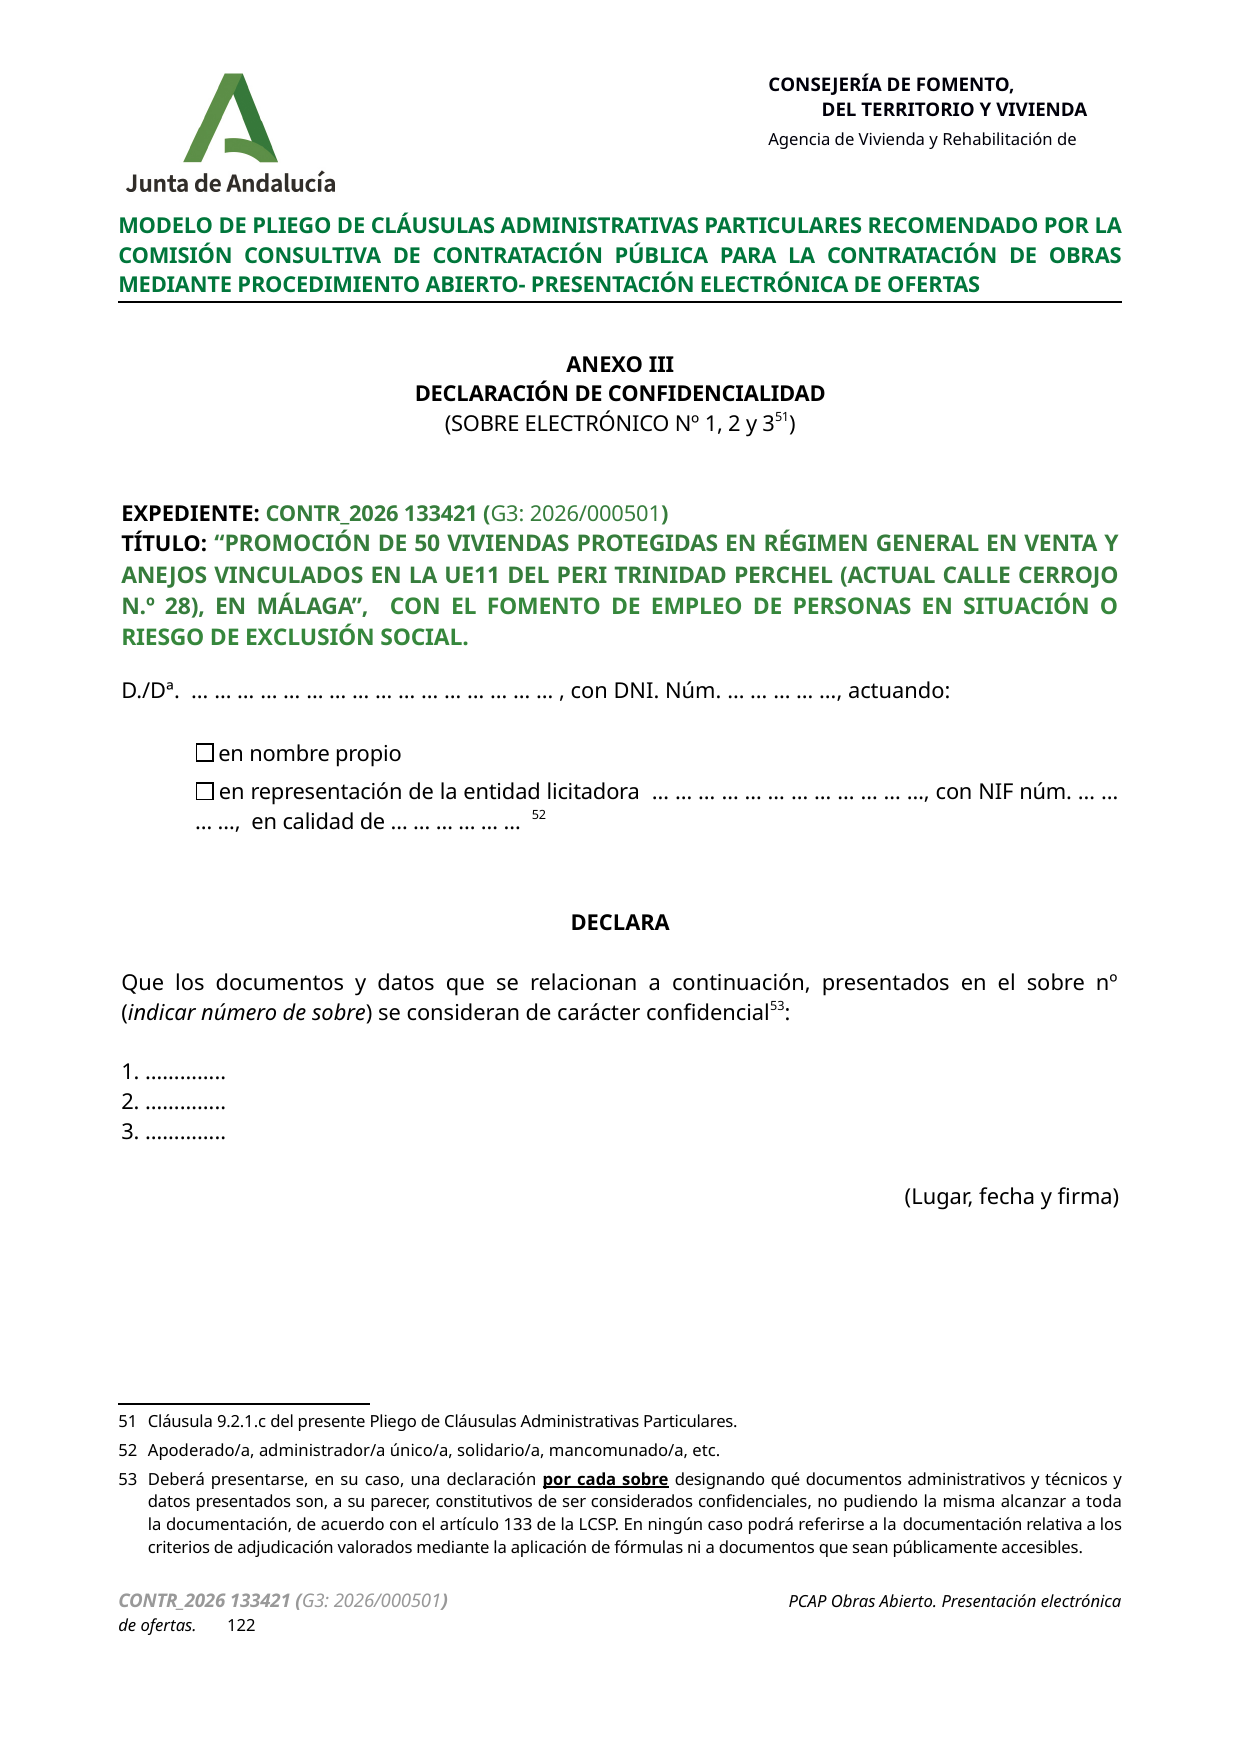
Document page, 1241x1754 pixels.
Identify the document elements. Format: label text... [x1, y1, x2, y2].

text D./Dª. … … … … … … … … … … … … … … … … , con DNI. Núm. … … … … …, actuando: [118, 675, 1122, 705]
text Cláusula 9.2.1.c del presente Pliego de Cláusulas Administrativas Particulares. [118, 1410, 1122, 1433]
text EXPEDIENTE: CONTR_2026 133421 (G3: 2026/000501) [118, 497, 1122, 527]
text 1. ………….. [118, 1056, 1122, 1086]
text (SOBRE ELECTRÓNICO Nº 1, 2 y 3) [118, 408, 1122, 438]
text Que los documentos y datos que se relacionan a continuación, presentados en el sobre nº (indicar número de sobre) se consideran de carácter confidencial: [118, 967, 1122, 1026]
text TÍTULO: “PROMOCIÓN DE 50 VIVIENDAS PROTEGIDAS EN RÉGIMEN GENERAL EN VENTA Y ANEJOS VINCULADOS EN LA UE11 DEL PERI TRINIDAD PERCHEL (ACTUAL CALLE CERROJO N.º 28), EN MÁLAGA”, CON EL FOMENTO DE EMPLEO DE PERSONAS EN SITUACIÓN O RIESGO DE EXCLUSIÓN SOCIAL. [118, 527, 1122, 652]
picture [106, 57, 355, 208]
text DECLARACIÓN DE CONFIDENCIALIDAD [118, 378, 1122, 408]
text en representación de la entidad licitadora … … … … … … … … … … … …, con NIF núm. … … … …, en calidad de … … … … … … [192, 773, 1122, 839]
text 3. ………….. [118, 1116, 1122, 1146]
text en nombre propio [189, 737, 1122, 767]
text ANEXO III [118, 346, 1122, 378]
text Deberá presentarse, en su caso, una declaración por cada sobre designando qué documentos administrativos y técnicos y datos presentados son, a su parecer, constitutivos de ser considerados confidenciales, no pudiendo la misma alcanzar a toda la documentación, de acuerdo con el artículo 133 de la LCSP. En ningún caso podrá referirse a la documentación relativa a los criterios de adjudicación valorados mediante la aplicación de fórmulas ni a documentos que sean públicamente accesibles. [118, 1467, 1122, 1558]
text DECLARA [118, 907, 1122, 937]
text MODELO DE PLIEGO DE CLÁUSULAS ADMINISTRATIVAS PARTICULARES RECOMENDADO POR LA COMISIÓN CONSULTIVA DE CONTRATACIÓN PÚBLICA PARA LA CONTRATACIÓN DE OBRAS MEDIANTE PROCEDIMIENTO ABIERTO- PRESENTACIÓN ELECTRÓNICA DE OFERTAS [118, 210, 1122, 301]
text 2. ………….. [118, 1086, 1122, 1116]
text (Lugar, fecha y firma) [118, 1178, 1122, 1211]
text Apoderado/a, administrador/a único/a, solidario/a, mancomunado/a, etc. [118, 1439, 1122, 1461]
